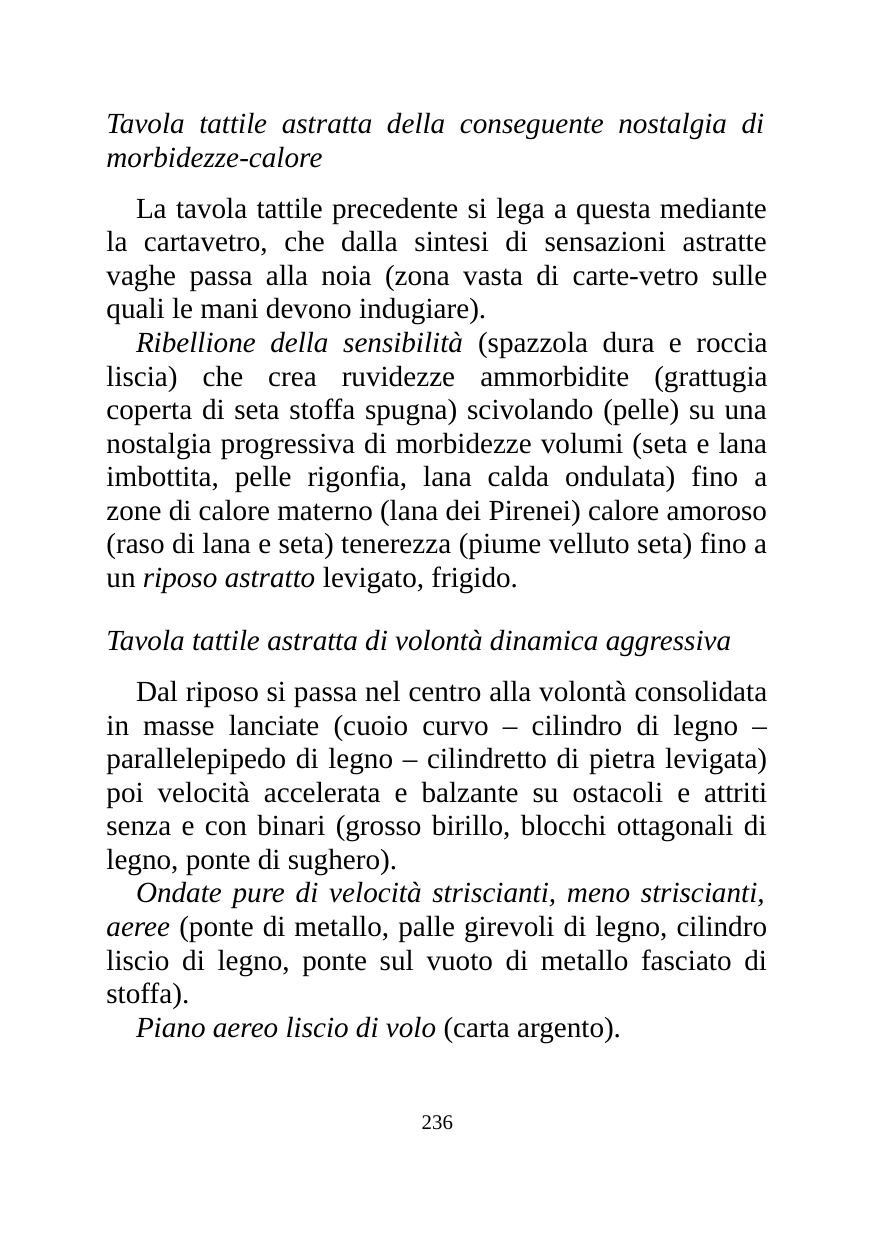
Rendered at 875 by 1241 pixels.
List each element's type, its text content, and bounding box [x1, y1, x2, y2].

text La tavola tattile precedente si lega a questa mediante la cartavetro, che dalla sintesi di sensazioni astratte vaghe passa alla noia (zona vasta di carte-vetro sulle quali le mani devono indugiare). [106, 191, 768, 325]
text Dal riposo si passa nel centro alla volontà consolidata in masse lanciate (cuoio curvo – cilindro di legno – parallelepipedo di legno – cilindretto di pietra levigata) poi velocità accelerata e balzante su ostacoli e attriti senza e con binari (grosso birillo, blocchi ottagonali di legno, ponte di sughero). [106, 674, 768, 876]
text Piano aereo liscio di volo (carta argento). [106, 1010, 768, 1043]
text Tavola tattile astratta di volontà dinamica aggressiva [106, 623, 768, 657]
text Ondate pure di velocità striscianti, meno striscianti, aeree (ponte di metallo, palle girevoli di legno, cilindro liscio di legno, ponte sul vuoto di metallo fasciato di stoffa). [106, 876, 768, 1010]
text Ribellione della sensibilità (spazzola dura e roccia liscia) che crea ruvidezze ammorbidite (grattugia coperta di seta stoffa spugna) scivolando (pelle) su una nostalgia progressiva di morbidezze volumi (seta e lana imbottita, pelle rigonfia, lana calda ondulata) fino a zone di calore materno (lana dei Pirenei) calore amoroso (raso di lana e seta) tenerezza (piume velluto seta) fino a un riposo astratto levigato, frigido. [106, 325, 768, 593]
text Tavola tattile astratta della conseguente nostalgia di morbidezze-calore [106, 106, 768, 173]
